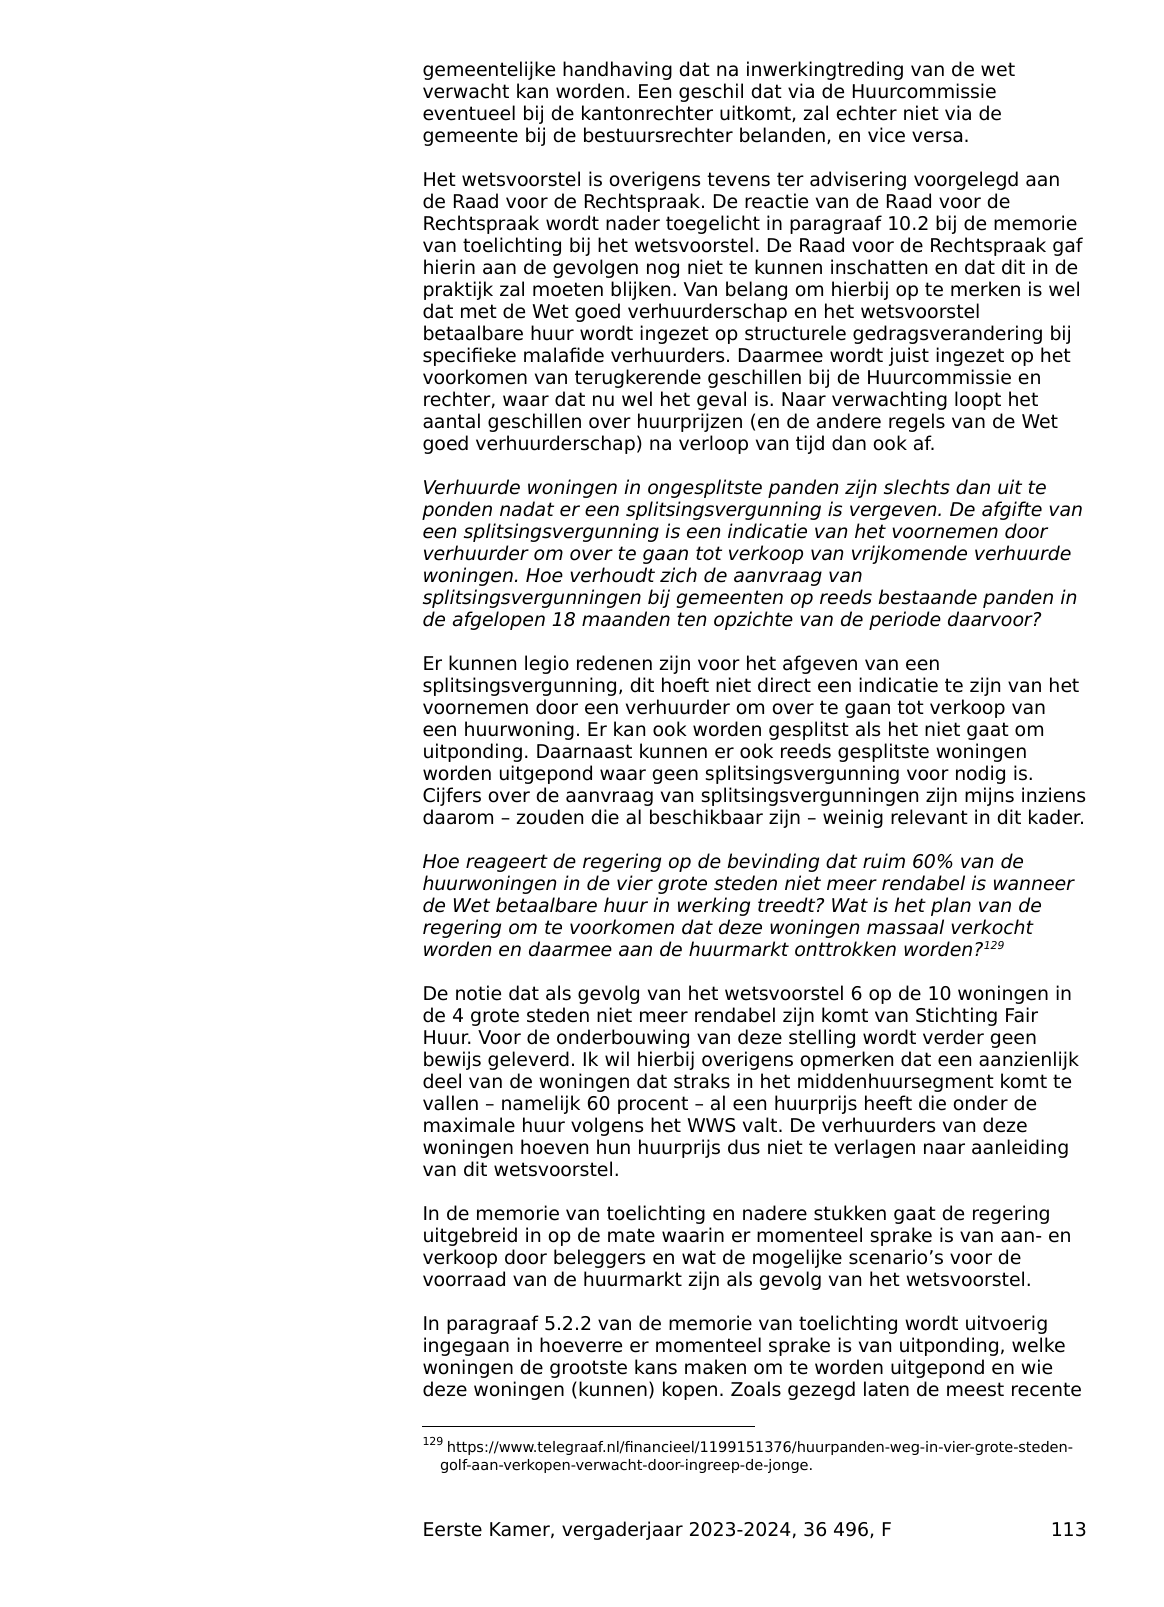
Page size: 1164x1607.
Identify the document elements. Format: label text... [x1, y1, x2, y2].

text In paragraaf 5.2.2 van de memorie van toelichting wordt uitvoerig ingegaan in hoeverre er momenteel sprake is van uitponding, welke woningen de grootste kans maken om te worden uitgepond en wie deze woningen (kunnen) kopen. Zoals gezegd laten de meest recente [422, 1313, 1087, 1401]
text Er kunnen legio redenen zijn voor het afgeven van een splitsingsvergunning, dit hoeft niet direct een indicatie te zijn van het voornemen door een verhuurder om over te gaan tot verkoop van een huurwoning. Er kan ook worden gesplitst als het niet gaat om uitponding. Daarnaast kunnen er ook reeds gesplitste woningen worden uitgepond waar geen splitsingsvergunning voor nodig is. Cijfers over de aanvraag van splitsingsvergunningen zijn mijns inziens daarom – zouden die al beschikbaar zijn – weinig relevant in dit kader. [422, 653, 1087, 829]
text In de memorie van toelichting en nadere stukken gaat de regering uitgebreid in op de mate waarin er momenteel sprake is van aan- en verkoop door beleggers en wat de mogelijke scenario’s voor de voorraad van de huurmarkt zijn als gevolg van het wetsvoorstel. [422, 1203, 1087, 1291]
text https://www.telegraaf.nl/financieel/1199151376/huurpanden-weg-in-vier-grote-steden-golf-aan-verkopen-verwacht-door-ingreep-de-jonge. [422, 1435, 1087, 1474]
text gemeentelijke handhaving dat na inwerkingtreding van de wet verwacht kan worden. Een geschil dat via de Huurcommissie eventueel bij de kantonrechter uitkomt, zal echter niet via de gemeente bij de bestuursrechter belanden, en vice versa. [422, 59, 1087, 147]
text Verhuurde woningen in ongesplitste panden zijn slechts dan uit te ponden nadat er een splitsingsvergunning is vergeven. De afgifte van een splitsingsvergunning is een indicatie van het voornemen door verhuurder om over te gaan tot verkoop van vrijkomende verhuurde woningen. Hoe verhoudt zich de aanvraag van splitsingsvergunningen bij gemeenten op reeds bestaande panden in de afgelopen 18 maanden ten opzichte van de periode daarvoor? [422, 477, 1087, 631]
text Hoe reageert de regering op de bevinding dat ruim 60% van de huurwoningen in de vier grote steden niet meer rendabel is wanneer de Wet betaalbare huur in werking treedt? Wat is het plan van de regering om te voorkomen dat deze woningen massaal verkocht worden en daarmee aan de huurmarkt onttrokken worden? [422, 851, 1087, 961]
text De notie dat als gevolg van het wetsvoorstel 6 op de 10 woningen in de 4 grote steden niet meer rendabel zijn komt van Stichting Fair Huur. Voor de onderbouwing van deze stelling wordt verder geen bewijs geleverd. Ik wil hierbij overigens opmerken dat een aanzienlijk deel van de woningen dat straks in het middenhuursegment komt te vallen – namelijk 60 procent – al een huurprijs heeft die onder de maximale huur volgens het WWS valt. De verhuurders van deze woningen hoeven hun huurprijs dus niet te verlagen naar aanleiding van dit wetsvoorstel. [422, 983, 1087, 1181]
text Het wetsvoorstel is overigens tevens ter advisering voorgelegd aan de Raad voor de Rechtspraak. De reactie van de Raad voor de Rechtspraak wordt nader toegelicht in paragraaf 10.2 bij de memorie van toelichting bij het wetsvoorstel. De Raad voor de Rechtspraak gaf hierin aan de gevolgen nog niet te kunnen inschatten en dat dit in de praktijk zal moeten blijken. Van belang om hierbij op te merken is wel dat met de Wet goed verhuurderschap en het wetsvoorstel betaalbare huur wordt ingezet op structurele gedragsverandering bij specifieke malafide verhuurders. Daarmee wordt juist ingezet op het voorkomen van terugkerende geschillen bij de Huurcommissie en rechter, waar dat nu wel het geval is. Naar verwachting loopt het aantal geschillen over huurprijzen (en de andere regels van de Wet goed verhuurderschap) na verloop van tijd dan ook af. [422, 169, 1087, 455]
